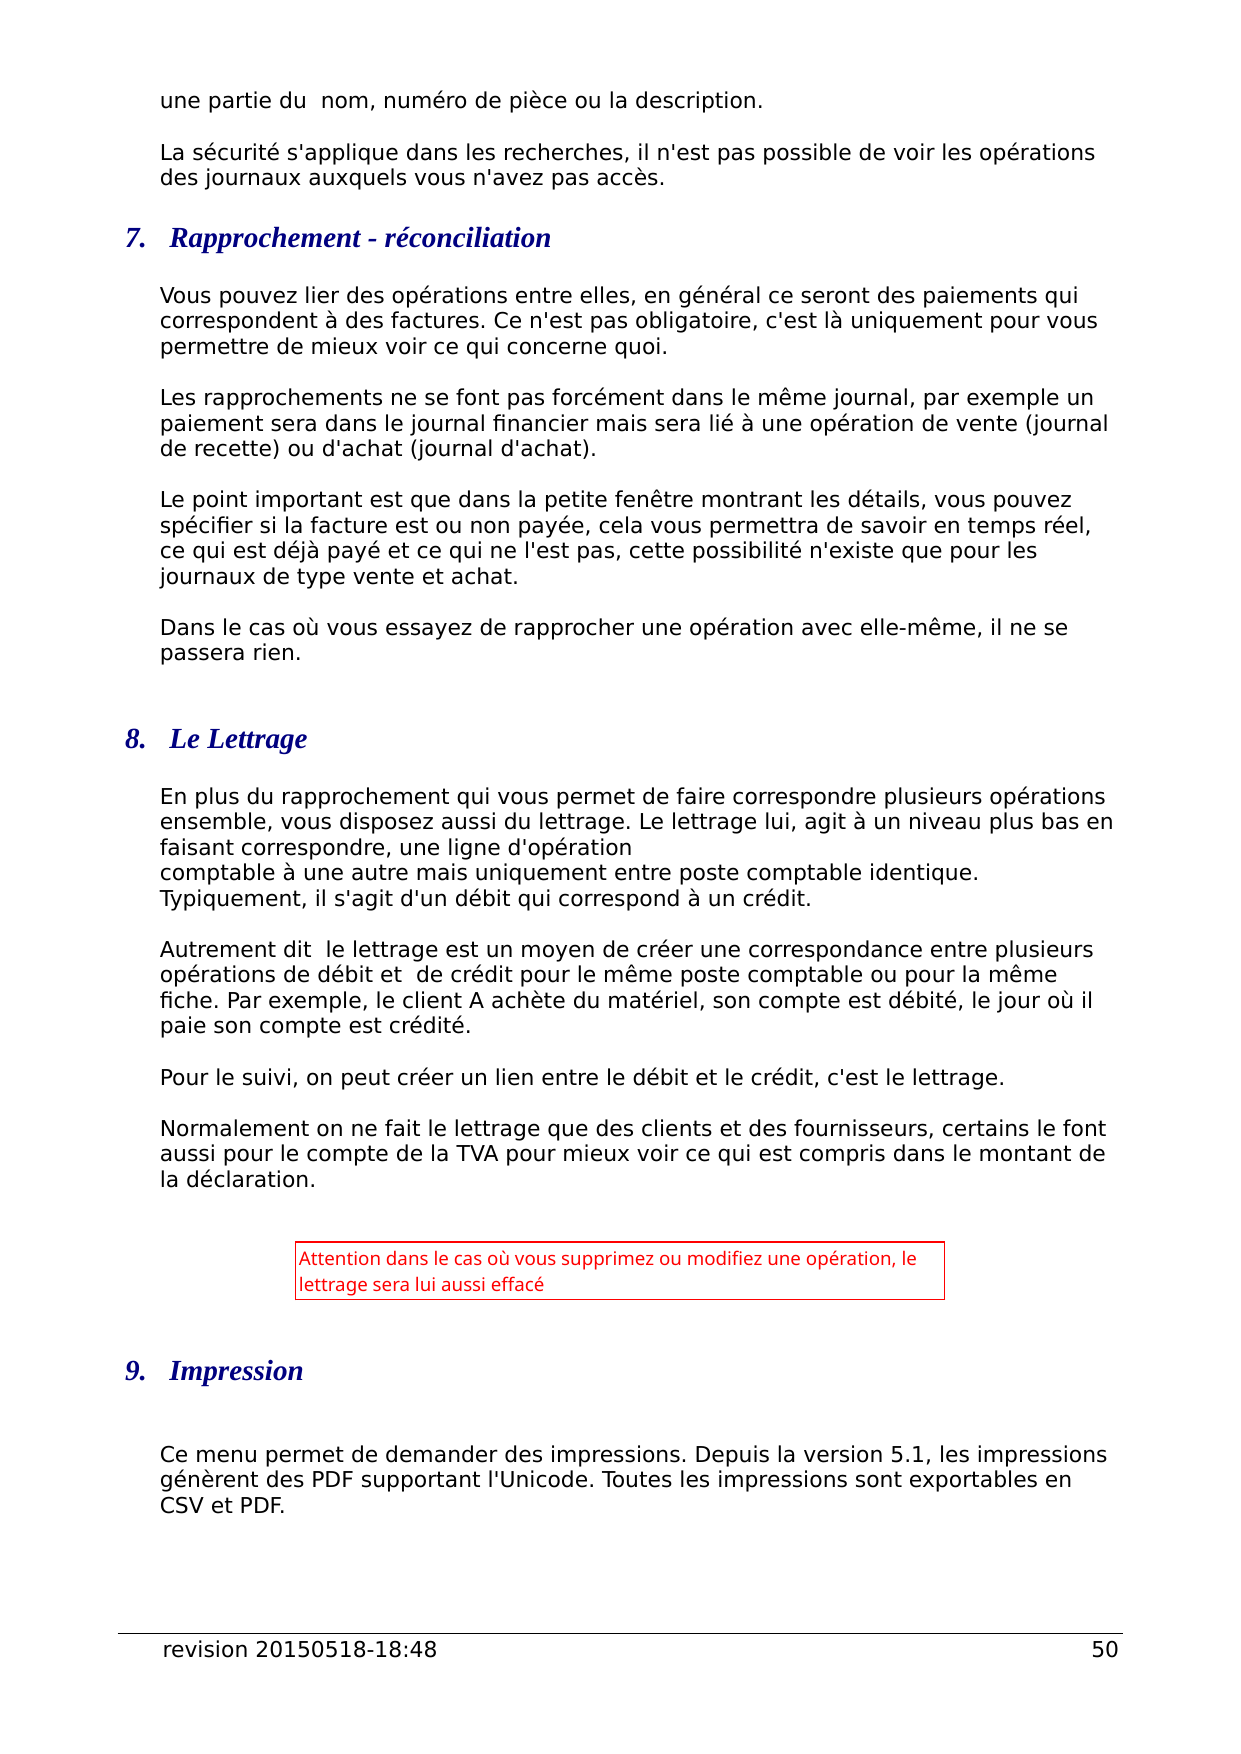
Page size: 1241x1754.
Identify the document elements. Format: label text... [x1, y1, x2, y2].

subtitle Le Lettrage [117, 721, 1123, 754]
text comptable à une autre mais uniquement entre poste comptable identique. [159, 861, 1123, 886]
subtitle Rapprochement - réconciliation [117, 220, 1123, 254]
text Autrement dit le lettrage est un moyen de créer une correspondance entre plusieurs opérations de débit et de crédit pour le même poste comptable ou pour la même fiche. Par exemple, le client A achète du matériel, son compte est débité, le jour où il paie son compte est crédité. [159, 937, 1123, 1039]
text Normalement on ne fait le lettrage que des clients et des fournisseurs, certains le font aussi pour le compte de la TVA pour mieux voir ce qui est compris dans le montant de la déclaration. [159, 1116, 1123, 1192]
text une partie du nom, numéro de pièce ou la description. [159, 88, 1123, 114]
text En plus du rapprochement qui vous permet de faire correspondre plusieurs opérations ensemble, vous disposez aussi du lettrage. Le lettrage lui, agit à un niveau plus bas en faisant correspondre, une ligne d'opération [159, 784, 1123, 861]
text La sécurité s'applique dans les recherches, il n'est pas possible de voir les opérations des journaux auxquels vous n'avez pas accès. [159, 139, 1123, 191]
text Le point important est que dans la petite fenêtre montrant les détails, vous pouvez spécifier si la facture est ou non payée, cela vous permettra de savoir en temps réel, ce qui est déjà payé et ce qui ne l'est pas, cette possibilité n'existe que pour les journaux de type vente et achat. [159, 487, 1123, 589]
text Dans le cas où vous essayez de rapprocher une opération avec elle-même, il ne se passera rien. [159, 615, 1123, 666]
text Typiquement, il s'agit d'un débit qui correspond à un crédit. [159, 886, 1123, 912]
text Attention dans le cas où vous supprimez ou modifiez une opération, le lettrage sera lui aussi effacé [296, 1243, 944, 1299]
text Pour le suivi, on peut créer un lien entre le débit et le crédit, c'est le lettrage. [159, 1065, 1123, 1090]
text Ce menu permet de demander des impressions. Depuis la version 5.1, les impressions génèrent des PDF supportant l'Unicode. Toutes les impressions sont exportables en CSV et PDF. [159, 1442, 1123, 1519]
subtitle Impression [117, 1353, 1123, 1387]
text Vous pouvez lier des opérations entre elles, en général ce seront des paiements qui correspondent à des factures. Ce n'est pas obligatoire, c'est là uniquement pour vous permettre de mieux voir ce qui concerne quoi. [159, 283, 1123, 360]
text Les rapprochements ne se font pas forcément dans le même journal, par exemple un paiement sera dans le journal financier mais sera lié à une opération de vente (journal de recette) ou d'achat (journal d'achat). [159, 385, 1123, 462]
